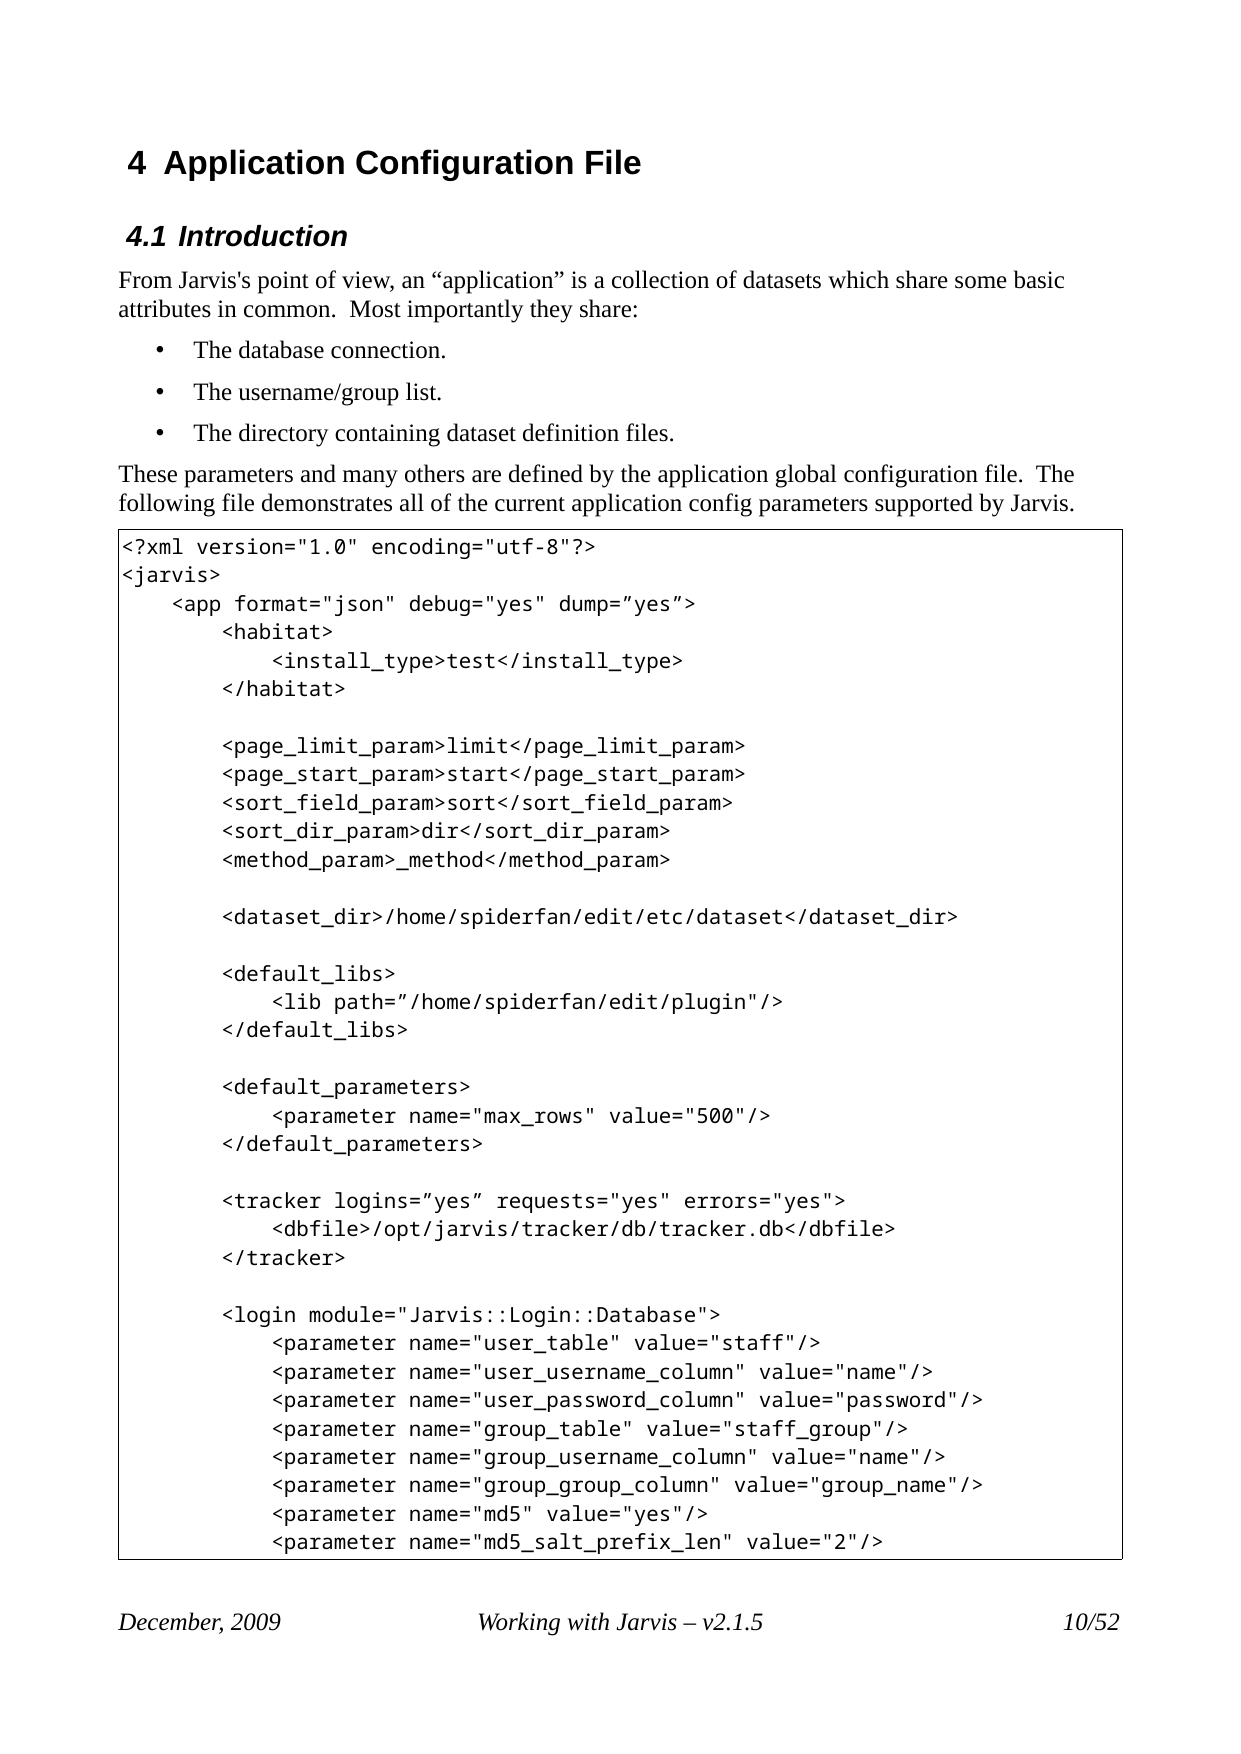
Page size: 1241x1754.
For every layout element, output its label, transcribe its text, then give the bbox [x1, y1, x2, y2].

text <tracker logins=”yes” requests="yes" errors="yes"> [119, 1183, 1122, 1212]
text <parameter name="user_username_column" value="name"/> [119, 1354, 1122, 1382]
text <page_start_param>start</page_start_param> [119, 757, 1122, 785]
text <app format="json" debug="yes" dump=”yes”> [119, 586, 1122, 614]
text <parameter name="group_group_column" value="group_name"/> [119, 1467, 1122, 1496]
text <habitat> [119, 614, 1122, 643]
text <jarvis> [119, 557, 1122, 586]
subtitle Application Configuration File [118, 143, 1122, 182]
text </default_libs> [119, 1012, 1122, 1044]
text <parameter name="max_rows" value="500"/> [119, 1098, 1122, 1126]
text <page_limit_param>limit</page_limit_param> [119, 728, 1122, 757]
text These parameters and many others are defined by the application global configuration file. The following file demonstrates all of the current application config parameters supported by Jarvis. [118, 459, 1122, 517]
text From Jarvis's point of view, an “application” is a collection of datasets which share some basic attributes in common. Most importantly they share: [118, 265, 1122, 323]
list The database connection. [156, 335, 1122, 364]
text <dbfile>/opt/jarvis/tracker/db/tracker.db</dbfile> [119, 1212, 1122, 1240]
text <parameter name="md5_salt_prefix_len" value="2"/> [119, 1524, 1122, 1559]
text </habitat> [119, 671, 1122, 703]
text <parameter name="user_password_column" value="password"/> [119, 1382, 1122, 1411]
text <parameter name="group_username_column" value="name"/> [119, 1439, 1122, 1467]
subtitle Introduction [118, 219, 1122, 253]
text <sort_dir_param>dir</sort_dir_param> [119, 813, 1122, 842]
text <dataset_dir>/home/spiderfan/edit/etc/dataset</dataset_dir> [119, 899, 1122, 930]
text <default_libs> [119, 956, 1122, 984]
text <method_param>_method</method_param> [119, 842, 1122, 873]
text </default_parameters> [119, 1126, 1122, 1158]
text <lib path=”/home/spiderfan/edit/plugin"/> [119, 984, 1122, 1012]
text <?xml version="1.0" encoding="utf-8"?> [119, 530, 1122, 557]
text <install_type>test</install_type> [119, 643, 1122, 671]
list The username/group list. [156, 377, 1122, 405]
text <login module="Jarvis::Login::Database"> [119, 1297, 1122, 1325]
text <default_parameters> [119, 1069, 1122, 1098]
text </tracker> [119, 1240, 1122, 1271]
text <sort_field_param>sort</sort_field_param> [119, 785, 1122, 813]
text <parameter name="user_table" value="staff"/> [119, 1325, 1122, 1354]
text <parameter name="group_table" value="staff_group"/> [119, 1411, 1122, 1439]
text <parameter name="md5" value="yes"/> [119, 1496, 1122, 1524]
list The directory containing dataset definition files. [156, 418, 1122, 447]
